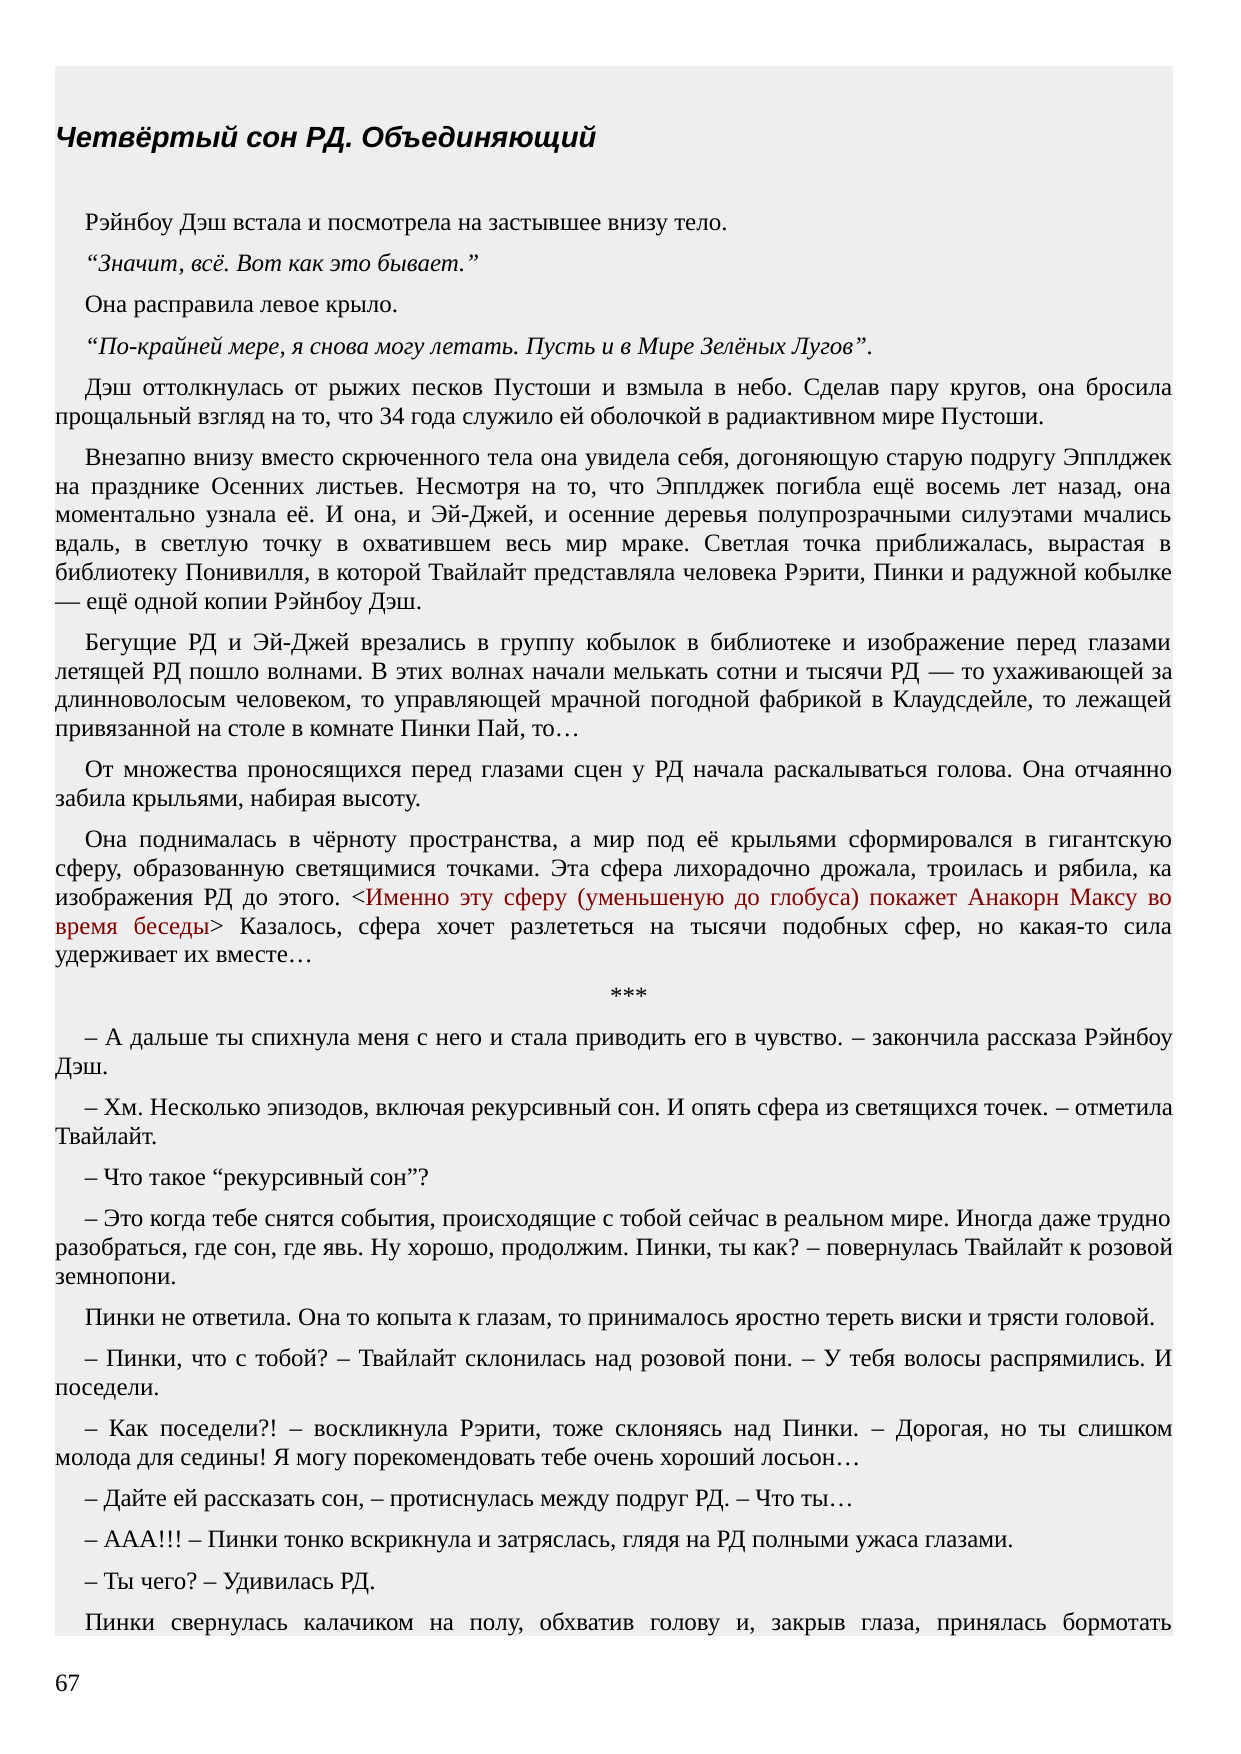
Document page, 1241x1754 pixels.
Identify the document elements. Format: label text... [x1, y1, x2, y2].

text Рэйнбоу Дэш встала и посмотрела на застывшее внизу тело. [55, 207, 1173, 236]
text Дэш оттолкнулась от рыжих песков Пустоши и взмыла в небо. Сделав пару кругов, она бросила прощальный взгляд на то, что 34 года служило ей оболочкой в радиактивном мире Пустоши. [55, 372, 1173, 429]
text Пинки свернулась калачиком на полу, обхватив голову и, закрыв глаза, принялась бормотать [55, 1607, 1173, 1636]
text – Ты чего? – Удивилась РД. [55, 1566, 1173, 1594]
text – А дальше ты спихнула меня с него и стала приводить его в чувство. – закончила рассказа Рэйнбоу Дэш. [55, 1022, 1173, 1079]
text – Хм. Несколько эпизодов, включая рекурсивный сон. И опять сфера из светящихся точек. – отметила Твайлайт. [55, 1092, 1173, 1149]
text *** [55, 981, 1173, 1009]
text – Это когда тебе снятся события, происходящие с тобой сейчас в реальном мире. Иногда даже трудно разобраться, где сон, где явь. Ну хорошо, продолжим. Пинки, ты как? – повернулась Твайлайт к розовой земнопони. [55, 1203, 1173, 1289]
text Бегущие РД и Эй-Джей врезались в группу кобылок в библиотеке и изображение перед глазами летящей РД пошло волнами. В этих волнах начали мелькать сотни и тысячи РД — то ухаживающей за длинноволосым человеком, то управляющей мрачной погодной фабрикой в Клаудсдейле, то лежащей привязанной на столе в комнате Пинки Пай, то… [55, 627, 1173, 742]
subtitle Четвёртый сон РД. Объединяющий [55, 120, 1173, 153]
text – Что такое “рекурсивный сон”? [55, 1162, 1173, 1191]
text Внезапно внизу вместо скрюченного тела она увидела себя, догоняющую старую подругу Эпплджек на празднике Осенних листьев. Несмотря на то, что Эпплджек погибла ещё восемь лет назад, она моментально узнала её. И она, и Эй-Джей, и осенние деревья полупрозрачными силуэтами мчались вдаль, в светлую точку в охватившем весь мир мраке. Светлая точка приближалась, вырастая в библиотеку Понивилля, в которой Твайлайт представляла человека Рэрити, Пинки и радужной кобылке — ещё одной копии Рэйнбоу Дэш. [55, 442, 1173, 614]
text “Значит, всё. Вот как это бывает.” [55, 248, 1173, 277]
text Пинки не ответила. Она то копыта к глазам, то принималось яростно тереть виски и трясти головой. [55, 1302, 1173, 1331]
text “По-крайней мере, я снова могу летать. Пусть и в Мире Зелёных Лугов”. [55, 331, 1173, 359]
text Она расправила левое крыло. [55, 289, 1173, 318]
text – ААА!!! – Пинки тонко вскрикнула и затряслась, глядя на РД полными ужаса глазами. [55, 1524, 1173, 1553]
text – Как поседели?! – воскликнула Рэрити, тоже склоняясь над Пинки. – Дорогая, но ты слишком молода для седины! Я могу порекомендовать тебе очень хороший лосьон… [55, 1413, 1173, 1471]
text – Пинки, что с тобой? – Твайлайт склонилась над розовой пони. – У тебя волосы распрямились. И поседели. [55, 1343, 1173, 1401]
text От множества проносящихся перед глазами сцен у РД начала раскалываться голова. Она отчаянно забила крыльями, набирая высоту. [55, 754, 1173, 812]
text Она поднималась в чёрноту пространства, а мир под её крыльями сформировался в гигантскую сферу, образованную светящимися точками. Эта сфера лихорадочно дрожала, троилась и рябила, ка изображения РД до этого. <Именно эту сферу (уменьшеную до глобуса) покажет Анакорн Максу во время беседы> Казалось, сфера хочет разлететься на тысячи подобных сфер, но какая-то сила удерживает их вместе… [55, 824, 1173, 968]
text – Дайте ей рассказать сон, – протиснулась между подруг РД. – Что ты… [55, 1483, 1173, 1512]
